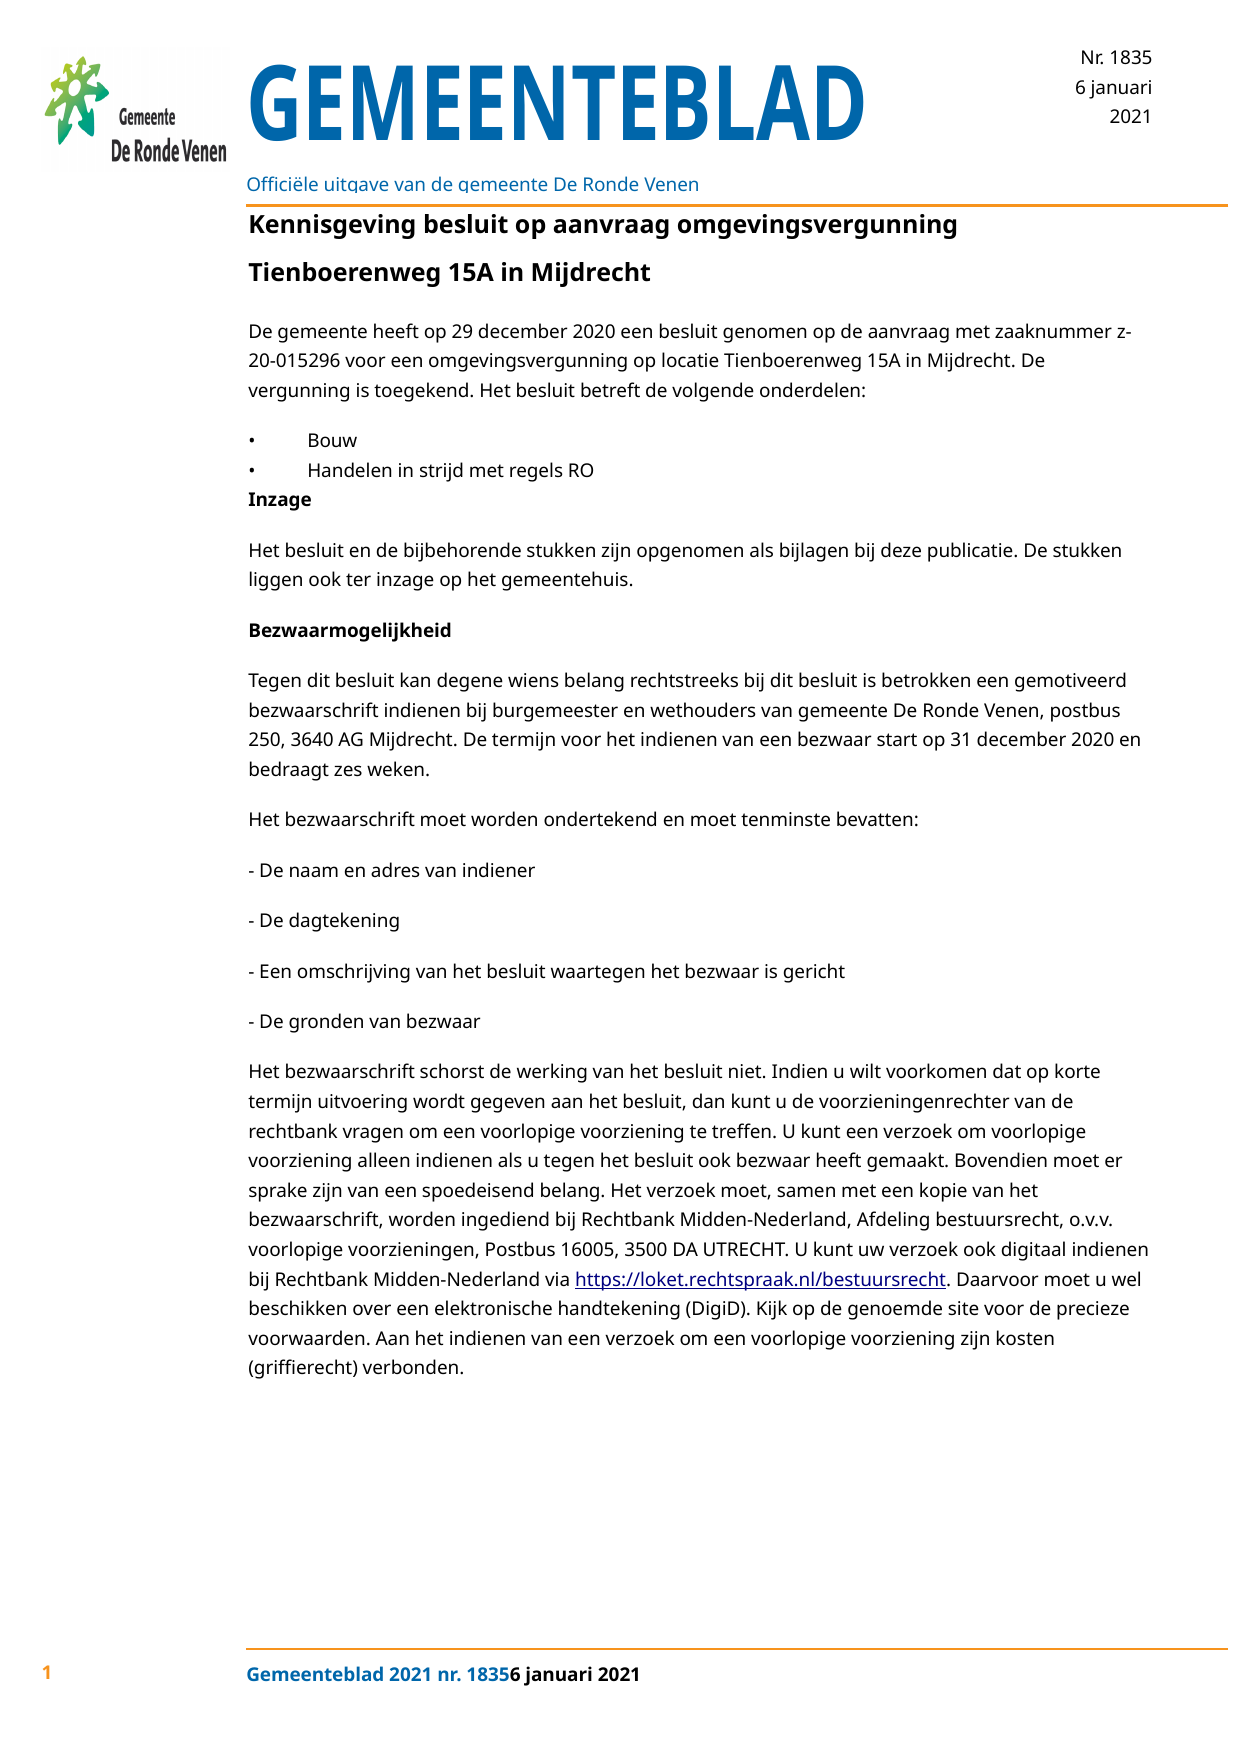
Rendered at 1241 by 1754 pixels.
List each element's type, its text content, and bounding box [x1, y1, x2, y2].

text Het bezwaarschrift moet worden ondertekend en moet tenminste bevatten: [248, 807, 1152, 832]
text Het besluit en de bijbehorende stukken zijn opgenomen als bijlagen bij deze publicatie. De stukken liggen ook ter inzage op het gemeentehuis. [248, 537, 1152, 592]
picture [41, 47, 231, 172]
list Handelen in strijd met regels RO [248, 457, 1152, 483]
text Het bezwaarschrift schorst de werking van het besluit niet. Indien u wilt voorkomen dat op korte termijn uitvoering wordt gegeven aan het besluit, dan kunt u de voorzieningenrechter van de rechtbank vragen om een voorlopige voorziening te treffen. U kunt een verzoek om voorlopige voorziening alleen indienen als u tegen het besluit ook bezwaar heeft gemaakt. Bovendien moet er sprake zijn van een spoedeisend belang. Het verzoek moet, samen met een kopie van het bezwaarschrift, worden ingediend bij Rechtbank Midden-Nederland, Afdeling bestuursrecht, o.v.v. voorlopige voorzieningen, Postbus 16005, 3500 DA UTRECHT. U kunt uw verzoek ook digitaal indienen bij Rechtbank Midden-Nederland via https://loket.rechtspraak.nl/bestuursrecht. Daarvoor moet u wel beschikken over een elektronische handtekening (DigiD). Kijk op de genoemde site voor de precieze voorwaarden. Aan het indienen van een verzoek om een voorlopige voorziening zijn kosten (griffierecht) verbonden. [248, 1059, 1152, 1380]
text - De naam en adres van indiener [248, 857, 1152, 883]
text - Een omschrijving van het besluit waartegen het bezwaar is gericht [248, 958, 1152, 984]
text Inzage [248, 487, 1152, 512]
text De gemeente heeft op 29 december 2020 een besluit genomen op de aanvraag met zaaknummer z-20-015296 voor een omgevingsvergunning op locatie Tienboerenweg 15A in Mijdrecht. De vergunning is toegekend. Het besluit betreft de volgende onderdelen: [248, 318, 1152, 403]
list Bouw [248, 427, 1152, 453]
text Kennisgeving besluit op aanvraag omgevingsvergunning Tienboerenweg 15A in Mijdrecht [248, 207, 1152, 288]
text Tegen dit besluit kan degene wiens belang rechtstreeks bij dit besluit is betrokken een gemotiveerd bezwaarschrift indienen bij burgemeester en wethouders van gemeente De Ronde Venen, postbus 250, 3640 AG Mijdrecht. De termijn voor het indienen van een bezwaar start op 31 december 2020 en bedraagt zes weken. [248, 667, 1152, 782]
text Bezwaarmogelijkheid [248, 617, 1152, 643]
text - De dagtekening [248, 907, 1152, 933]
text - De gronden van bezwaar [248, 1008, 1152, 1034]
